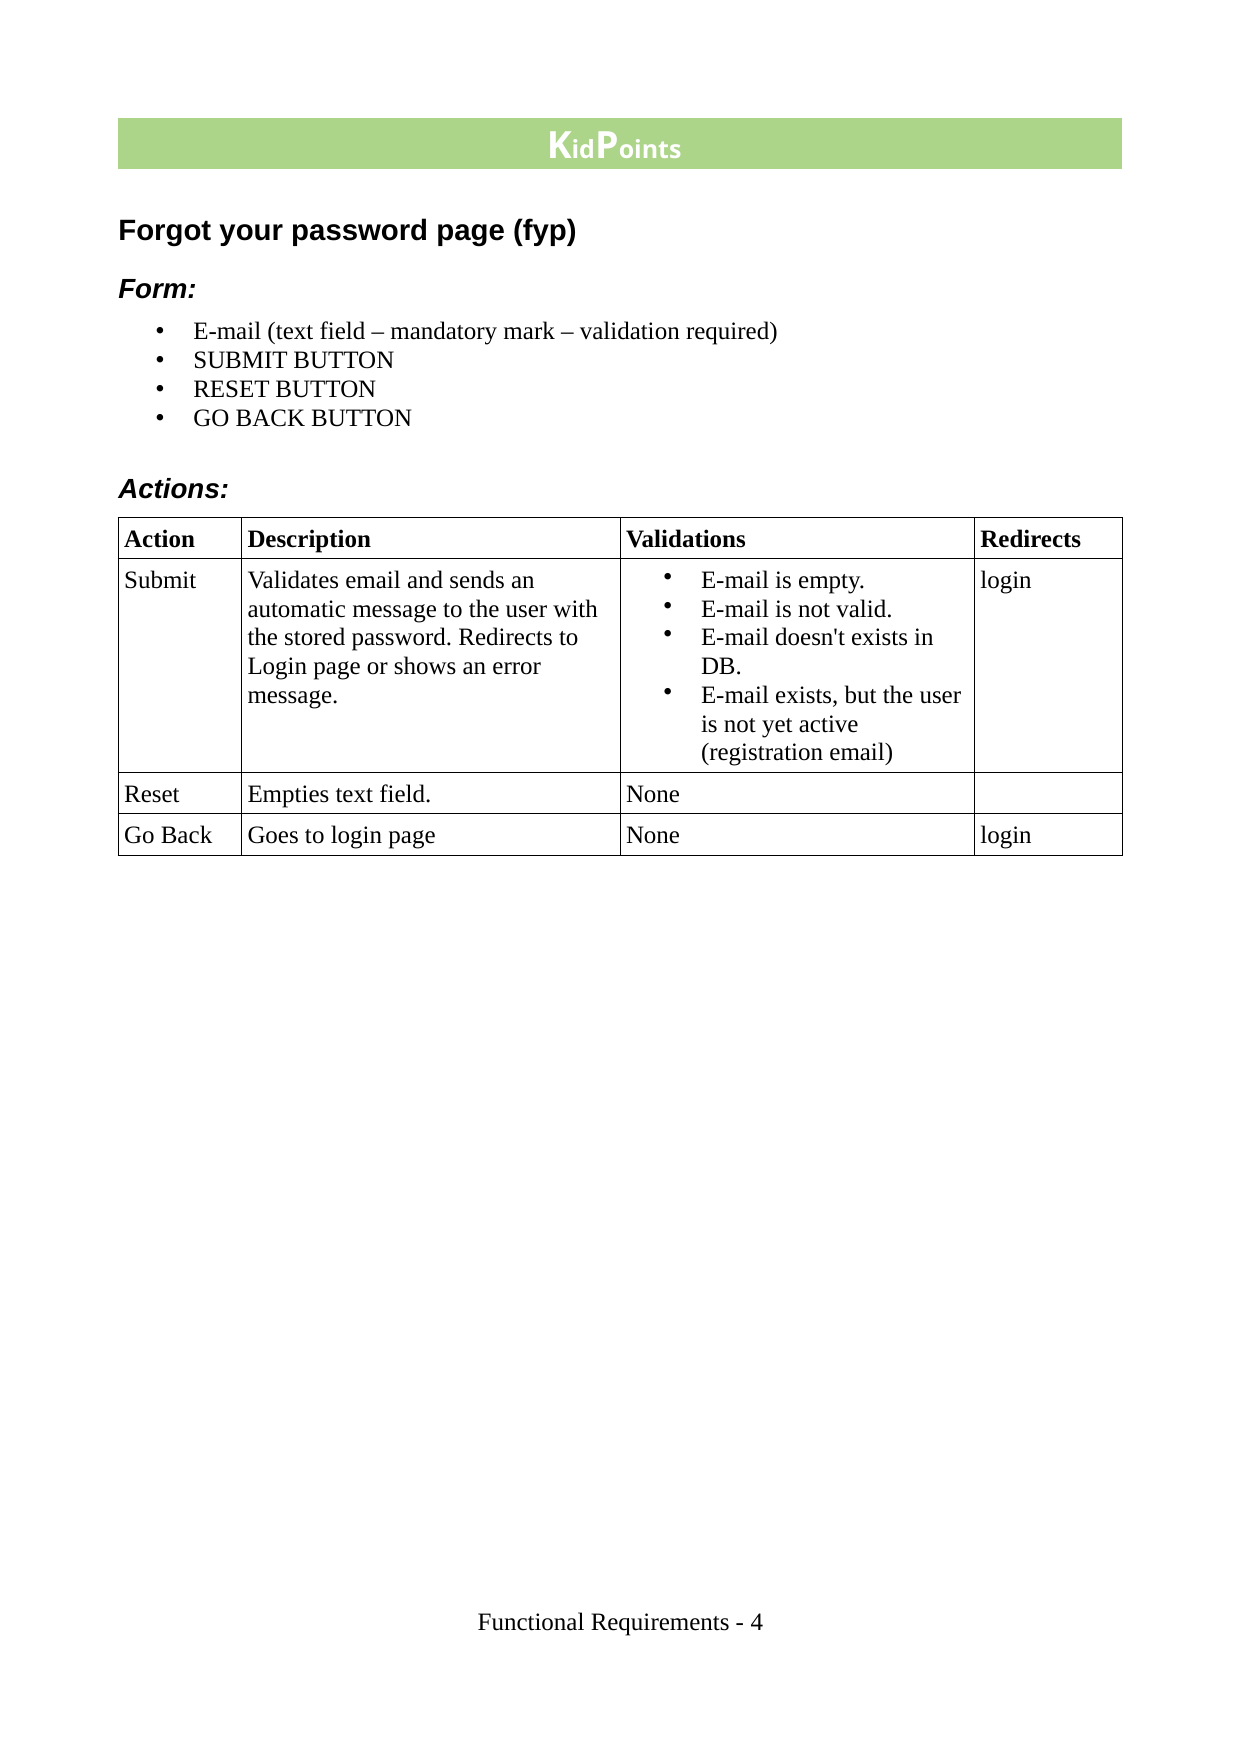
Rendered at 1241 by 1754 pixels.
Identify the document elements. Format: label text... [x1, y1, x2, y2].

table_cell Empties text field. [242, 773, 620, 813]
table_cell Go Back [119, 814, 241, 854]
table_header Description [242, 518, 620, 558]
list E-mail (text field – mandatory mark – validation required) [156, 316, 1122, 345]
table_cell Submit [119, 559, 241, 772]
subtitle Form: [118, 272, 1122, 304]
list RESET BUTTON [156, 374, 1122, 403]
subtitle Forgot your password page (fyp) [118, 213, 1122, 247]
subtitle Actions: [118, 473, 1122, 504]
list GO BACK BUTTON [156, 403, 1122, 431]
table_cell None [621, 773, 974, 813]
table_cell Goes to login page [242, 814, 620, 854]
table_header Redirects [975, 518, 1122, 558]
table_cell Validates email and sends an automatic message to the user with the stored password. Redirects to Login page or shows an error message. [242, 559, 620, 772]
table_header Action [119, 518, 241, 558]
table_cell None [621, 814, 974, 854]
table_cell login [975, 814, 1122, 854]
table_header Validations [621, 518, 974, 558]
table_cell login [975, 559, 1122, 772]
table_cell E-mail is empty. E-mail is not valid. E-mail doesn't exists in DB. E-mail exists, but the user is not yet active (registration email) [621, 559, 974, 772]
table_cell Reset [119, 773, 241, 813]
list SUBMIT BUTTON [156, 345, 1122, 374]
table_cell [975, 773, 1122, 813]
